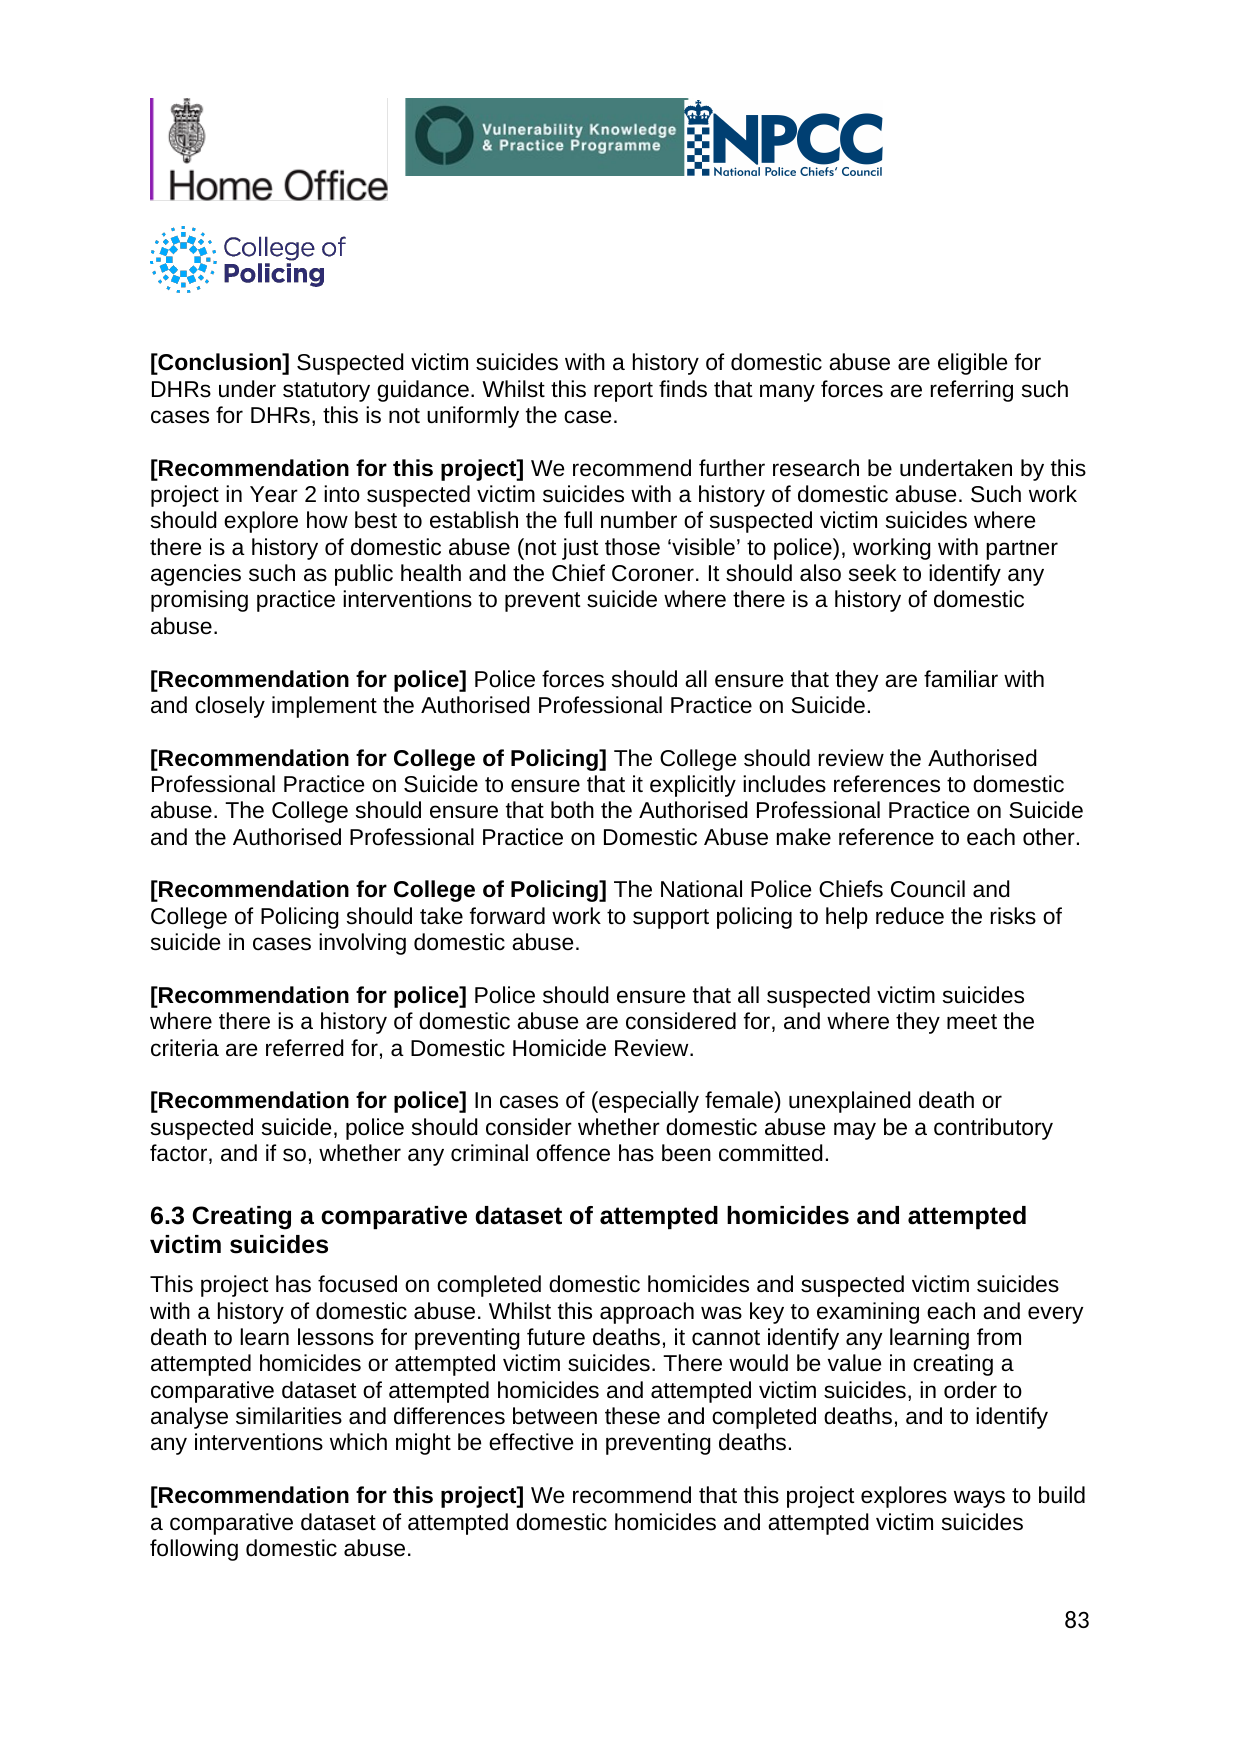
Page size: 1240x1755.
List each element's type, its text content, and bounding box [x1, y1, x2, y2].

text [Recommendation for College of Policing] The College should review the Authorised Professional Practice on Suicide to ensure that it explicitly includes references to domestic abuse. The College should ensure that both the Authorised Professional Practice on Suicide and the Authorised Professional Practice on Domestic Abuse make reference to each other. [150, 744, 1089, 850]
text This project has focused on completed domestic homicides and suspected victim suicides with a history of domestic abuse. Whilst this approach was key to examining each and every death to learn lessons for preventing future deaths, it cannot identify any learning from attempted homicides or attempted victim suicides. There would be value in creating a comparative dataset of attempted homicides and attempted victim suicides, in order to analyse similarities and differences between these and completed deaths, and to identify any interventions which might be effective in preventing deaths. [150, 1271, 1089, 1456]
text [Recommendation for police] Police forces should all ensure that they are familiar with and closely implement the Authorised Professional Practice on Suicide. [150, 666, 1089, 718]
text [Recommendation for police] Police should ensure that all suspected victim suicides where there is a history of domestic abuse are considered for, and where they meet the criteria are referred for, a Domestic Homicide Review. [150, 982, 1089, 1061]
text [Recommendation for this project] We recommend that this project explores ways to build a comparative dataset of attempted domestic homicides and attempted victim suicides following domestic abuse. [150, 1482, 1089, 1561]
text [Conclusion] Suspected victim suicides with a history of domestic abuse are eligible for DHRs under statutory guidance. Whilst this report finds that many forces are referring such cases for DHRs, this is not uniformly the case. [150, 349, 1089, 428]
text [Recommendation for this project] We recommend further research be undertaken by this project in Year 2 into suspected victim suicides with a history of domestic abuse. Such work should explore how best to establish the full number of suspected victim suicides where there is a history of domestic abuse (not just those ‘visible’ to police), working with partner agencies such as public health and the Chief Coroner. It should also seek to identify any promising practice interventions to prevent suicide where there is a history of domestic abuse. [150, 455, 1089, 639]
subtitle 6.3 Creating a comparative dataset of attempted homicides and attempted victim suicides [150, 1201, 1089, 1259]
text [Recommendation for College of Policing] The National Police Chiefs Council and College of Policing should take forward work to support policing to help reduce the risks of suicide in cases involving domestic abuse. [150, 876, 1089, 955]
text [Recommendation for police] In cases of (especially female) unexplained death or suspected suicide, police should consider whether domestic abuse may be a contributory factor, and if so, whether any criminal offence has been committed. [150, 1087, 1089, 1166]
